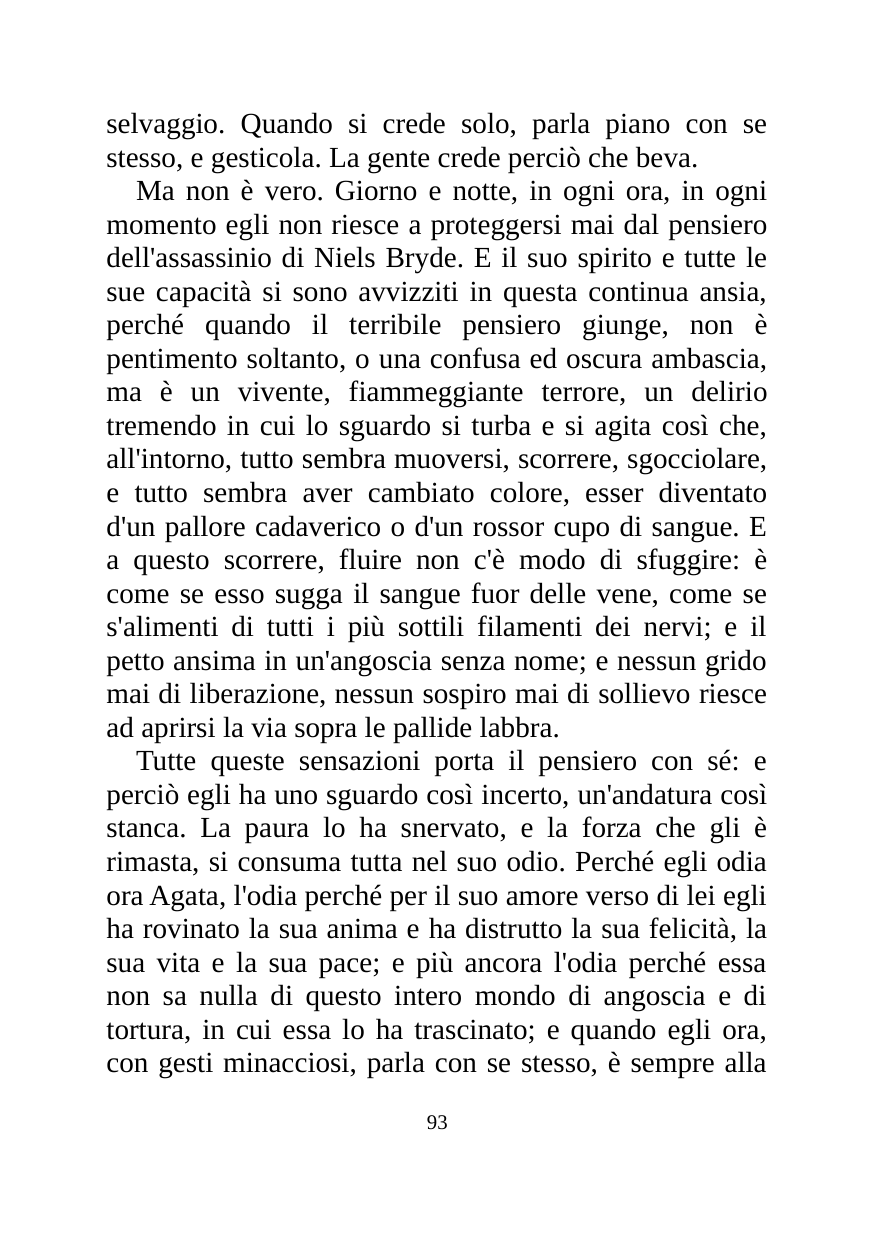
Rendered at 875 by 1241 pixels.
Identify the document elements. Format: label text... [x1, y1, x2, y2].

text Tutte queste sensazioni porta il pensiero con sé: e perciò egli ha uno sguardo così incerto, un'andatura così stanca. La paura lo ha snervato, e la forza che gli è rimasta, si consuma tutta nel suo odio. Perché egli odia ora Agata, l'odia perché per il suo amore verso di lei egli ha rovinato la sua anima e ha distrutto la sua felicità, la sua vita e la sua pace; e più ancora l'odia perché essa non sa nulla di questo intero mondo di angoscia e di tortura, in cui essa lo ha trascinato; e quando egli ora, con gesti minacciosi, parla con se stesso, è sempre alla [106, 743, 768, 1079]
text selvaggio. Quando si crede solo, parla piano con se stesso, e gesticola. La gente crede perciò che beva. [106, 106, 768, 173]
text Ma non è vero. Giorno e notte, in ogni ora, in ogni momento egli non riesce a proteggersi mai dal pensiero dell'assassinio di Niels Bryde. E il suo spirito e tutte le sue capacità si sono avvizziti in questa continua ansia, perché quando il terribile pensiero giunge, non è pentimento soltanto, o una confusa ed oscura ambascia, ma è un vivente, fiammeggiante terrore, un delirio tremendo in cui lo sguardo si turba e si agita così che, all'intorno, tutto sembra muoversi, scorrere, sgocciolare, e tutto sembra aver cambiato colore, esser diventato d'un pallore cadaverico o d'un rossor cupo di sangue. E a questo scorrere, fluire non c'è modo di sfuggire: è come se esso sugga il sangue fuor delle vene, come se s'alimenti di tutti i più sottili filamenti dei nervi; e il petto ansima in un'angoscia senza nome; e nessun grido mai di liberazione, nessun sospiro mai di sollievo riesce ad aprirsi la via sopra le pallide labbra. [106, 173, 768, 743]
